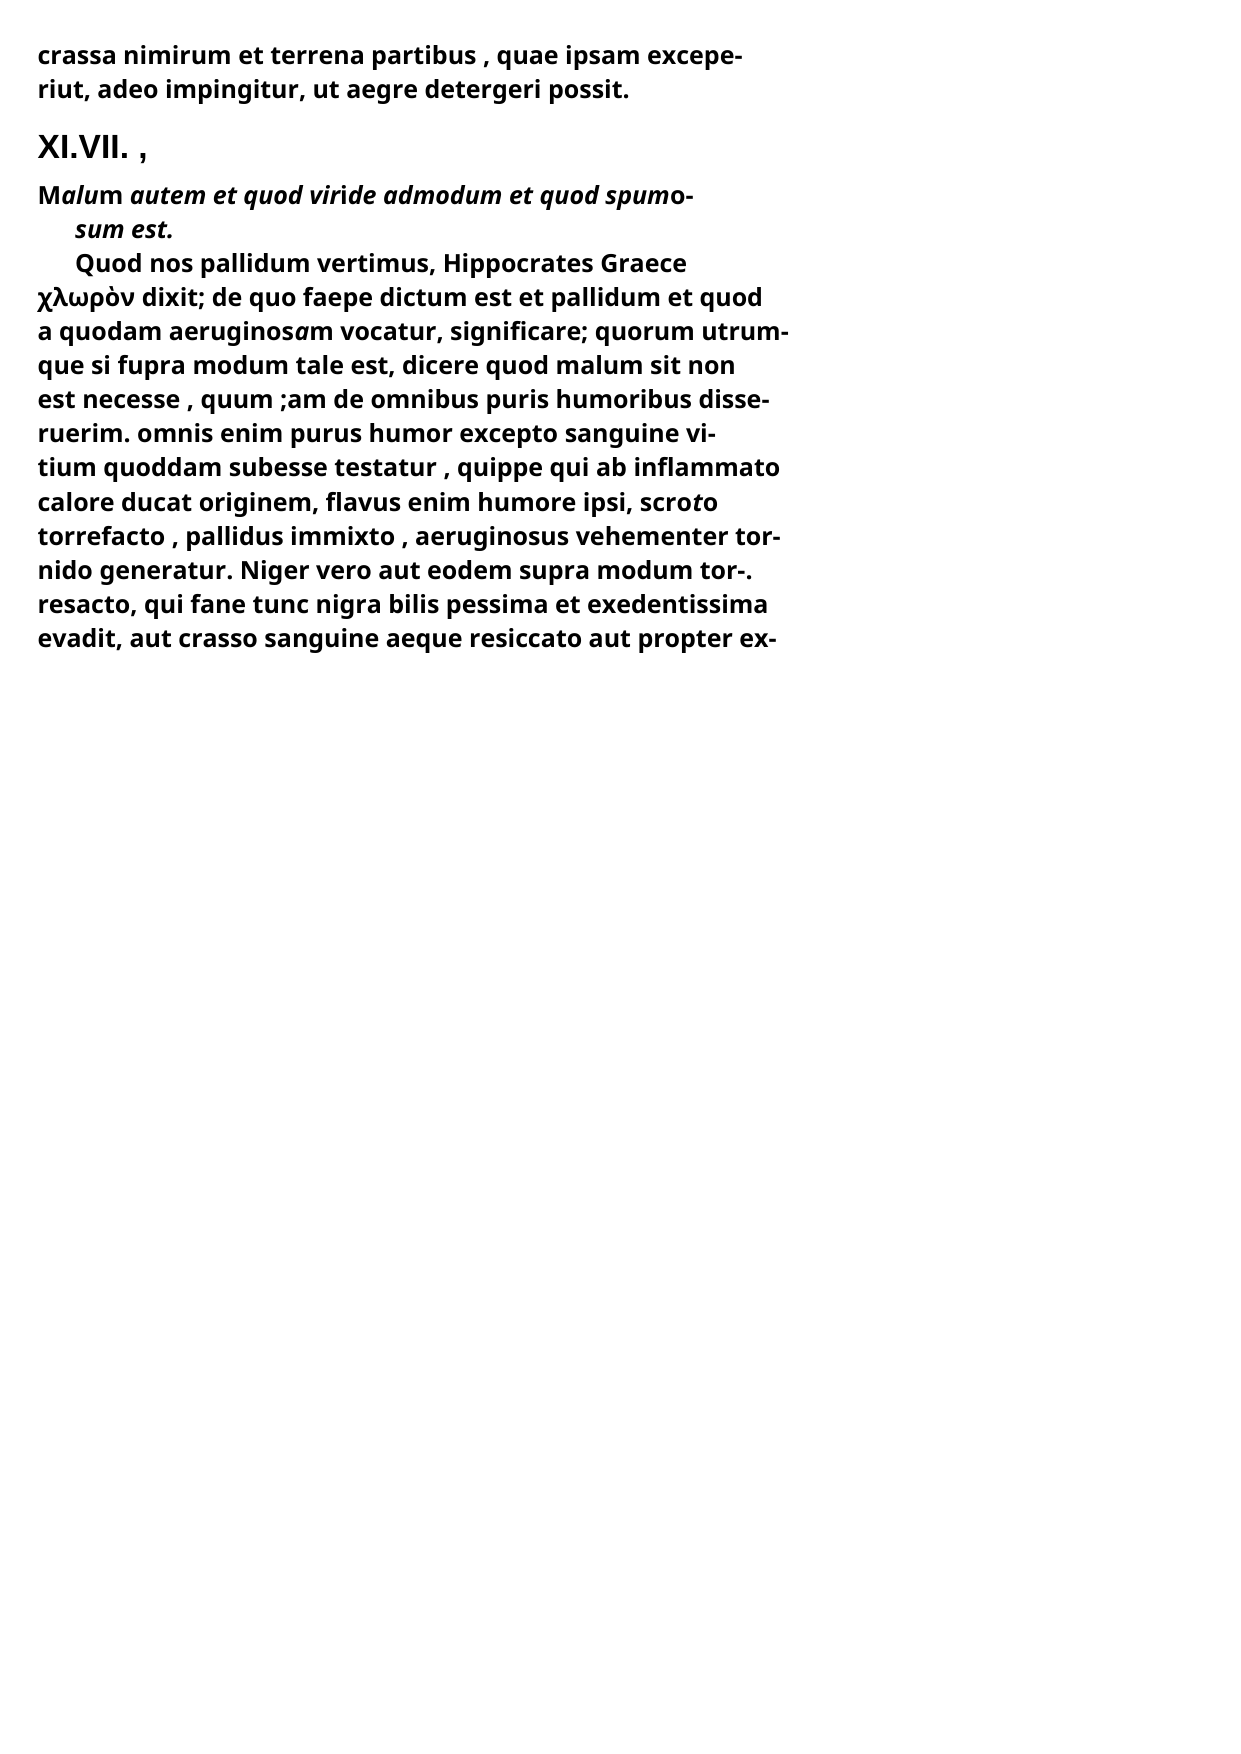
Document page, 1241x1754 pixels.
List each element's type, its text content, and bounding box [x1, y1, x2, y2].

subtitle XI.VII. , [37, 126, 1203, 165]
text Quod nos pallidum vertimus, Hippocrates Graece χλωρὸν dixit; de quo faepe dictum est et pallidum et quod a quodam aeruginosam vocatur, significare; quorum utrum- que si fupra modum tale est, dicere quod malum sit non est necesse , quum ;am de omnibus puris humoribus disse- ruerim. omnis enim purus humor excepto sanguine vi- tium quoddam subesse testatur , quippe qui ab inflammato calore ducat originem, flavus enim humore ipsi, scroto torrefacto , pallidus immixto , aeruginosus vehementer tor- nido generatur. Niger vero aut eodem supra modum tor-. resacto, qui fane tunc nigra bilis pessima et exedentissima evadit, aut crasso sanguine aeque resiccato aut propter ex- [37, 246, 1203, 654]
text Malum autem et quod viride admodum et quod spumo- sum est. [37, 178, 1203, 246]
text crassa nimirum et terrena partibus , quae ipsam excepe- riut, adeo impingitur, ut aegre detergeri possit. [37, 37, 1203, 106]
